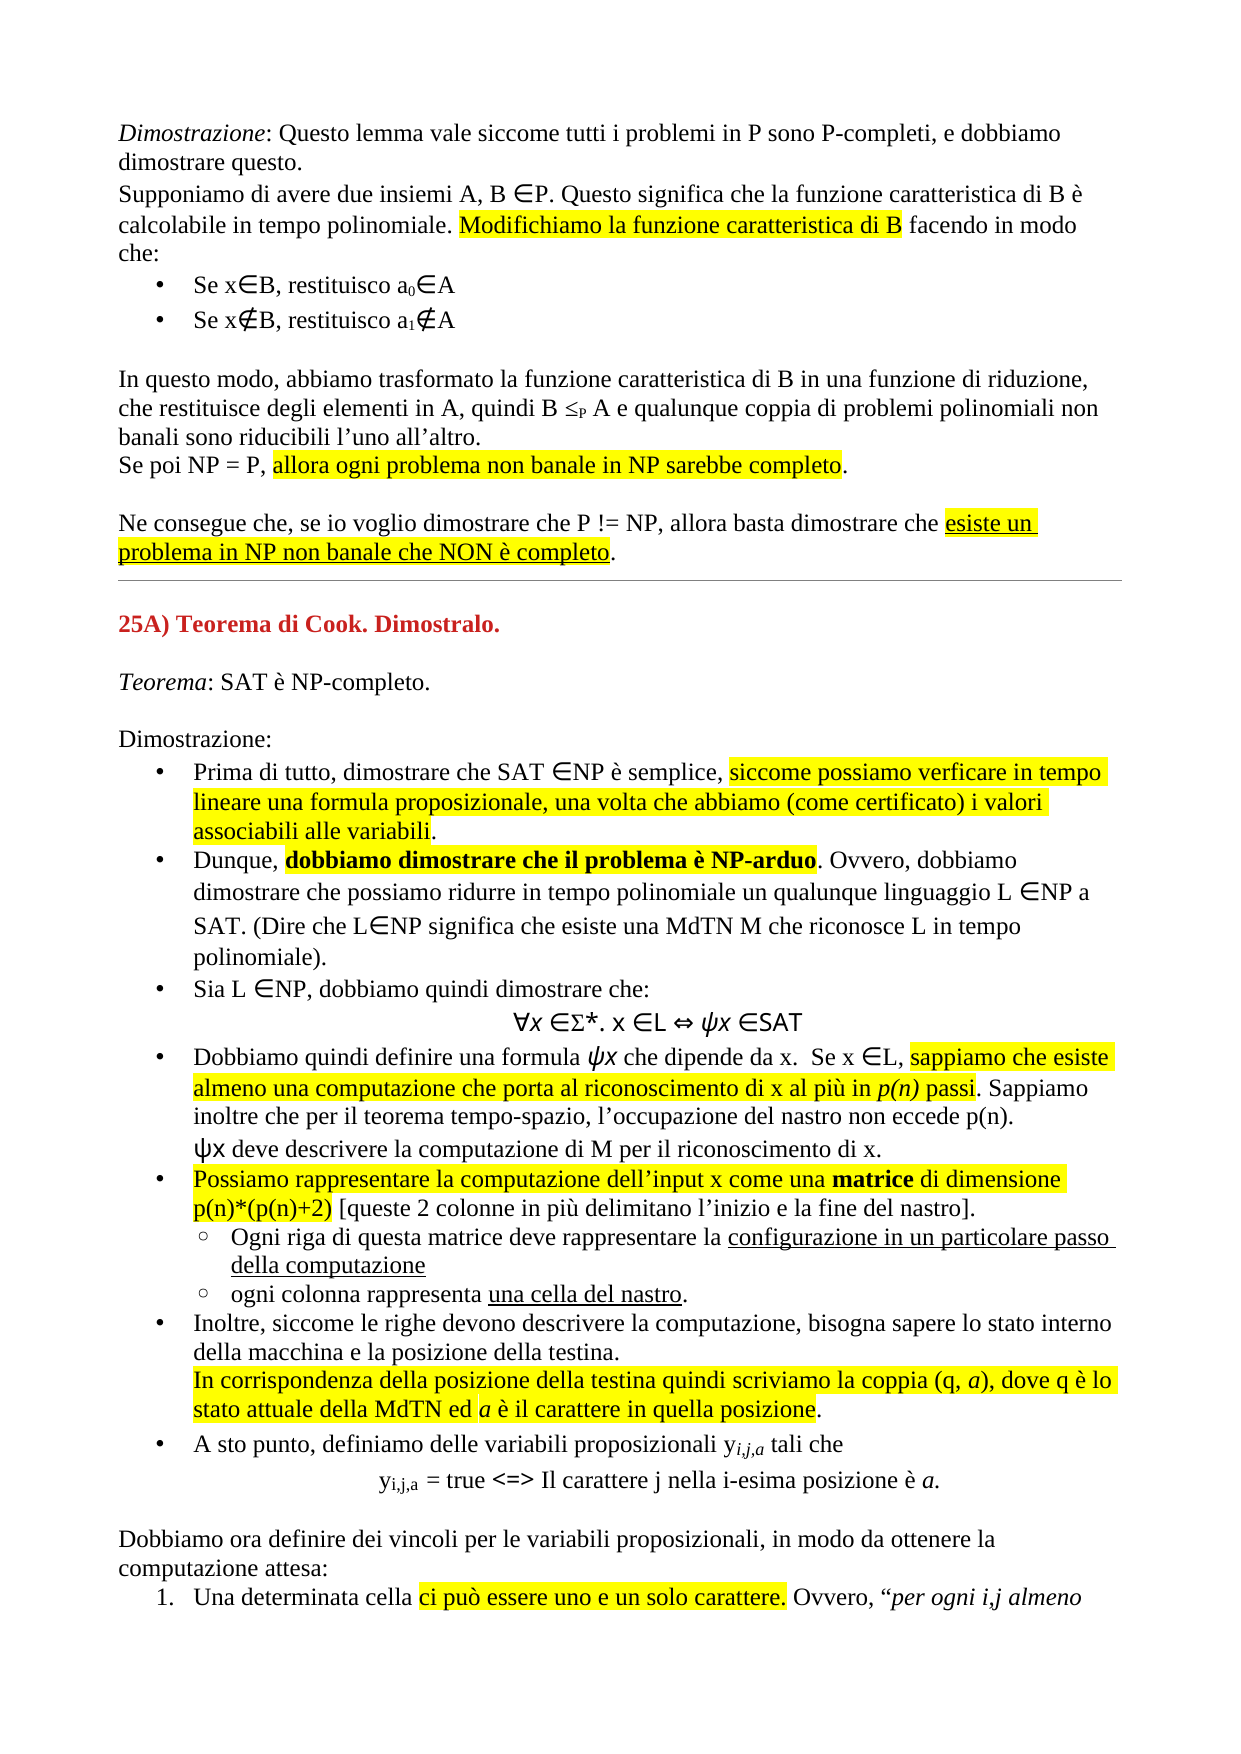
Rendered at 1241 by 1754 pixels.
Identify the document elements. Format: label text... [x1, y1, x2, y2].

list yi,j,a = true <=> Il carattere j nella i-esima posizione è a. [156, 1459, 1122, 1495]
text Teorema: SAT è NP-completo. [118, 667, 1122, 696]
text Se poi NP = P, allora ogni problema non banale in NP sarebbe completo. [118, 450, 1122, 479]
list Una determinata cella ci può essere uno e un solo carattere. Ovvero, “per ogni i,j almeno [156, 1582, 1122, 1610]
text Ne consegue che, se io voglio dimostrare che P != NP, allora basta dimostrare che esiste un problema in NP non banale che NON è completo. [118, 508, 1122, 565]
text Dobbiamo ora definire dei vincoli per le variabili proposizionali, in modo da ottenere la computazione attesa: [118, 1524, 1122, 1582]
text Dimostrazione: [118, 724, 1122, 753]
list Se x∈B, restituisco a0∈A [156, 267, 1122, 301]
list ψx deve descrivere la computazione di M per il riconoscimento di x. [156, 1130, 1122, 1164]
list ∀x ∈Σ*. x ∈L ⇔ ψx ∈SAT [156, 1004, 1122, 1039]
list Se x∉B, restituisco a1∉A [156, 301, 1122, 335]
list A sto punto, definiamo delle variabili proposizionali yi,j,a tali che [156, 1423, 1122, 1459]
list Dunque, dobbiamo dimostrare che il problema è NP-arduo. Ovvero, dobbiamo dimostrare che possiamo ridurre in tempo polinomiale un qualunque linguaggio L ∈NP a SAT. (Dire che L∈NP significa che esiste una MdTN M che riconosce L in tempo polinomiale). [156, 845, 1122, 971]
list Inoltre, siccome le righe devono descrivere la computazione, bisogna sapere lo stato interno della macchina e la posizione della testina. [156, 1308, 1122, 1366]
list Possiamo rappresentare la computazione dell’input x come una matrice di dimensione p(n)*(p(n)+2) [queste 2 colonne in più delimitano l’inizio e la fine del nastro]. [156, 1164, 1122, 1222]
text Supponiamo di avere due insiemi A, B ∈P. Questo significa che la funzione caratteristica di B è calcolabile in tempo polinomiale. Modifichiamo la funzione caratteristica di B facendo in modo che: [118, 176, 1122, 267]
text Dimostrazione: Questo lemma vale siccome tutti i problemi in P sono P-completi, e dobbiamo dimostrare questo. [118, 118, 1122, 176]
list ogni colonna rappresenta una cella del nastro. [193, 1279, 1122, 1308]
list Dobbiamo quindi definire una formula ψx che dipende da x. Se x ∈L, sappiamo che esiste almeno una computazione che porta al riconoscimento di x al più in p(n) passi. Sappiamo inoltre che per il teorema tempo-spazio, l’occupazione del nastro non eccede p(n). [156, 1039, 1122, 1130]
list Prima di tutto, dimostrare che SAT ∈NP è semplice, siccome possiamo verficare in tempo lineare una formula proposizionale, una volta che abbiamo (come certificato) i valori associabili alle variabili. [156, 753, 1122, 845]
list Sia L ∈NP, dobbiamo quindi dimostrare che: [156, 971, 1122, 1004]
text In questo modo, abbiamo trasformato la funzione caratteristica di B in una funzione di riduzione, che restituisce degli elementi in A, quindi B ≤P A e qualunque coppia di problemi polinomiali non banali sono riducibili l’uno all’altro. [118, 364, 1122, 450]
list Ogni riga di questa matrice deve rappresentare la configurazione in un particolare passo della computazione [193, 1222, 1122, 1279]
text 25A) Teorema di Cook. Dimostralo. [118, 609, 1122, 638]
list In corrispondenza della posizione della testina quindi scriviamo la coppia (q, a), dove q è lo stato attuale della MdTN ed a è il carattere in quella posizione. [156, 1366, 1122, 1423]
